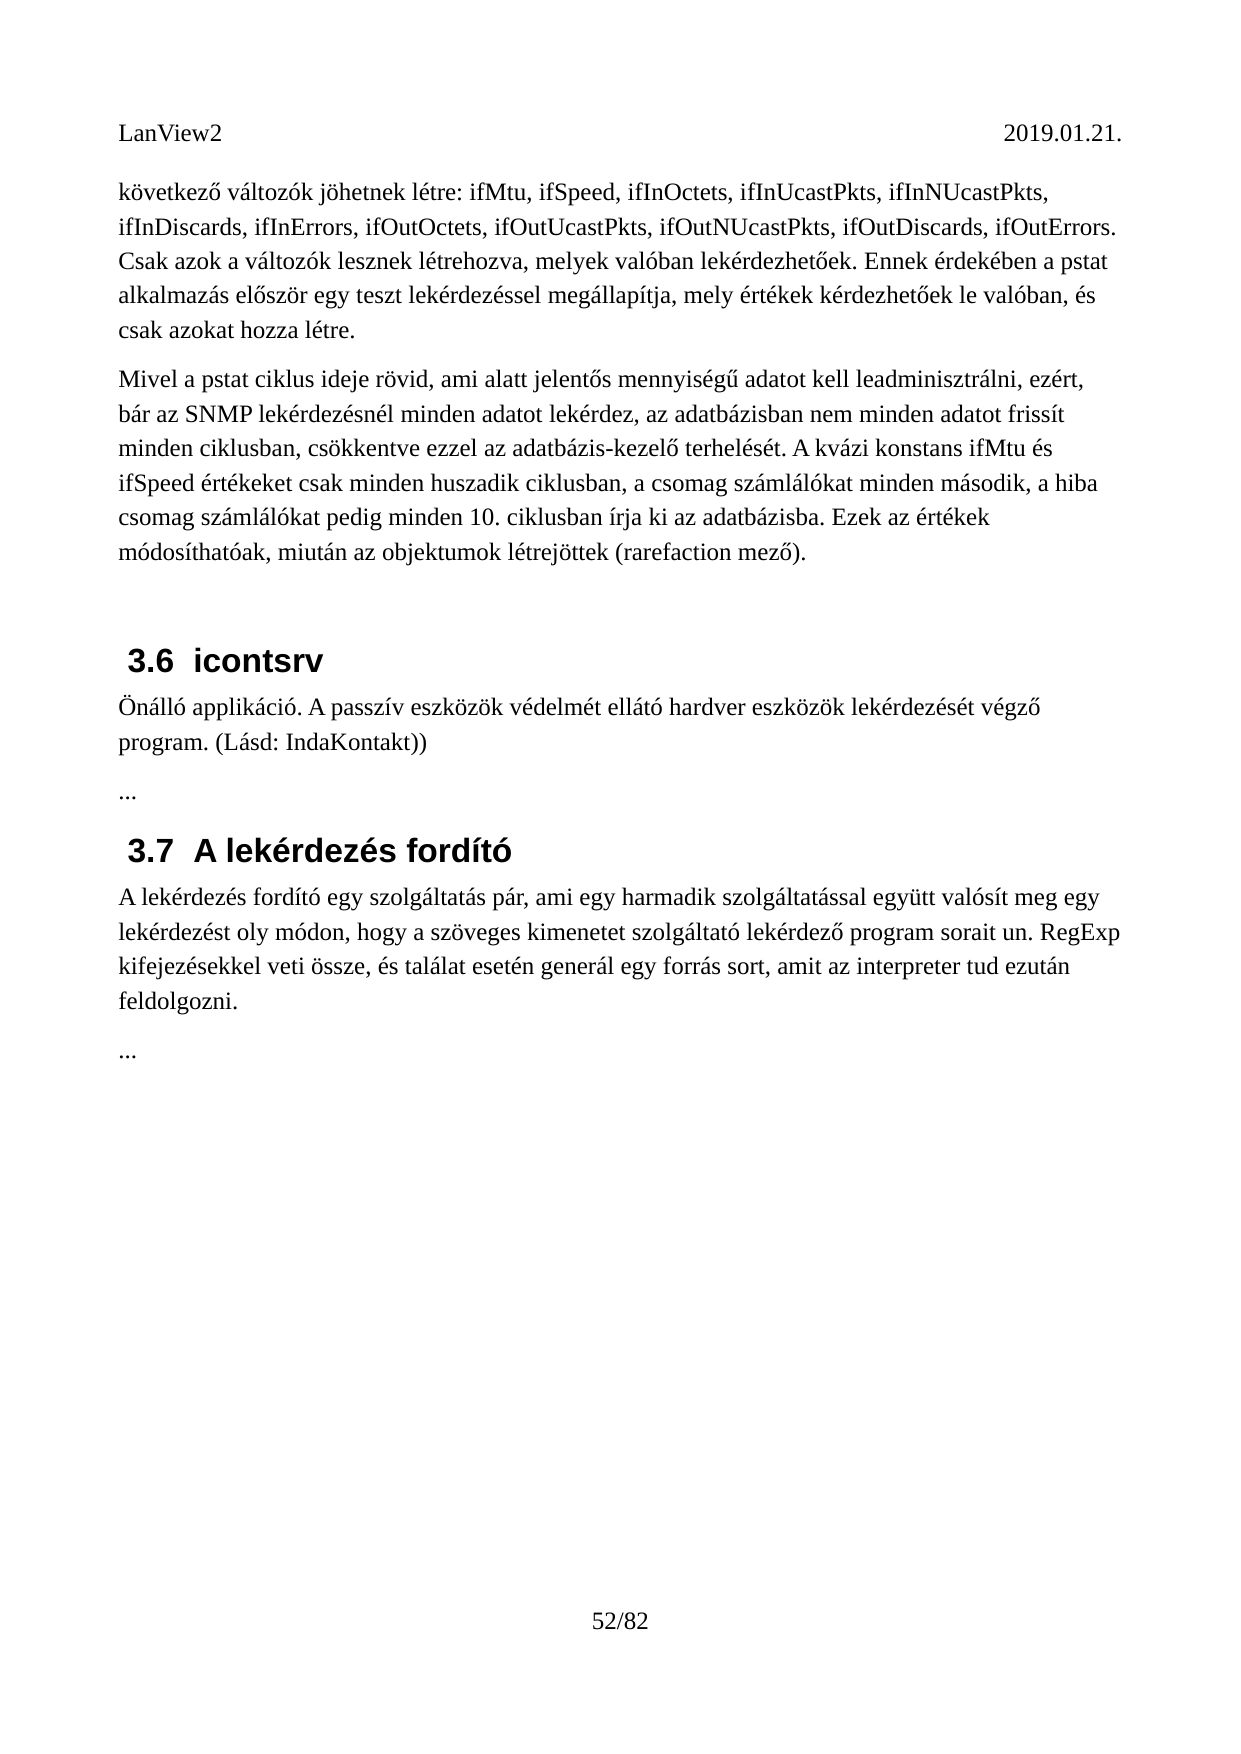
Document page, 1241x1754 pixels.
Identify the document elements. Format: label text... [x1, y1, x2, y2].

text ... [118, 776, 1122, 805]
text Mivel a pstat ciklus ideje rövid, ami alatt jelentős mennyiségű adatot kell leadminisztrálni, ezért, bár az SNMP lekérdezésnél minden adatot lekérdez, az adatbázisban nem minden adatot frissít minden ciklusban, csökkentve ezzel az adatbázis-kezelő terhelését. A kvázi konstans ifMtu és ifSpeed értékeket csak minden huszadik ciklusban, a csomag számlálókat minden második, a hiba csomag számlálókat pedig minden 10. ciklusban írja ki az adatbázisba. Ezek az értékek módosíthatóak, miután az objektumok létrejöttek (rarefaction mező). [118, 364, 1122, 565]
subtitle icontsrv [118, 641, 1122, 680]
text Önálló applikáció. A passzív eszközök védelmét ellátó hardver eszközök lekérdezését végző program. (Lásd: IndaKontakt)) [118, 692, 1122, 756]
subtitle A lekérdezés fordító [118, 831, 1122, 870]
text következő változók jöhetnek létre: ifMtu, ifSpeed, ifInOctets, ifInUcastPkts, ifInNUcastPkts, ifInDiscards, ifInErrors, ifOutOctets, ifOutUcastPkts, ifOutNUcastPkts, ifOutDiscards, ifOutErrors. Csak azok a változók lesznek létrehozva, melyek valóban lekérdezhetőek. Ennek érdekében a pstat alkalmazás először egy teszt lekérdezéssel megállapítja, mely értékek kérdezhetőek le valóban, és csak azokat hozza létre. [118, 177, 1122, 344]
text A lekérdezés fordító egy szolgáltatás pár, ami egy harmadik szolgáltatással együtt valósít meg egy lekérdezést oly módon, hogy a szöveges kimenetet szolgáltató lekérdező program sorait un. RegExp kifejezésekkel veti össze, és találat esetén generál egy forrás sort, amit az interpreter tud ezután feldolgozni. [118, 882, 1122, 1014]
text ... [118, 1035, 1122, 1064]
